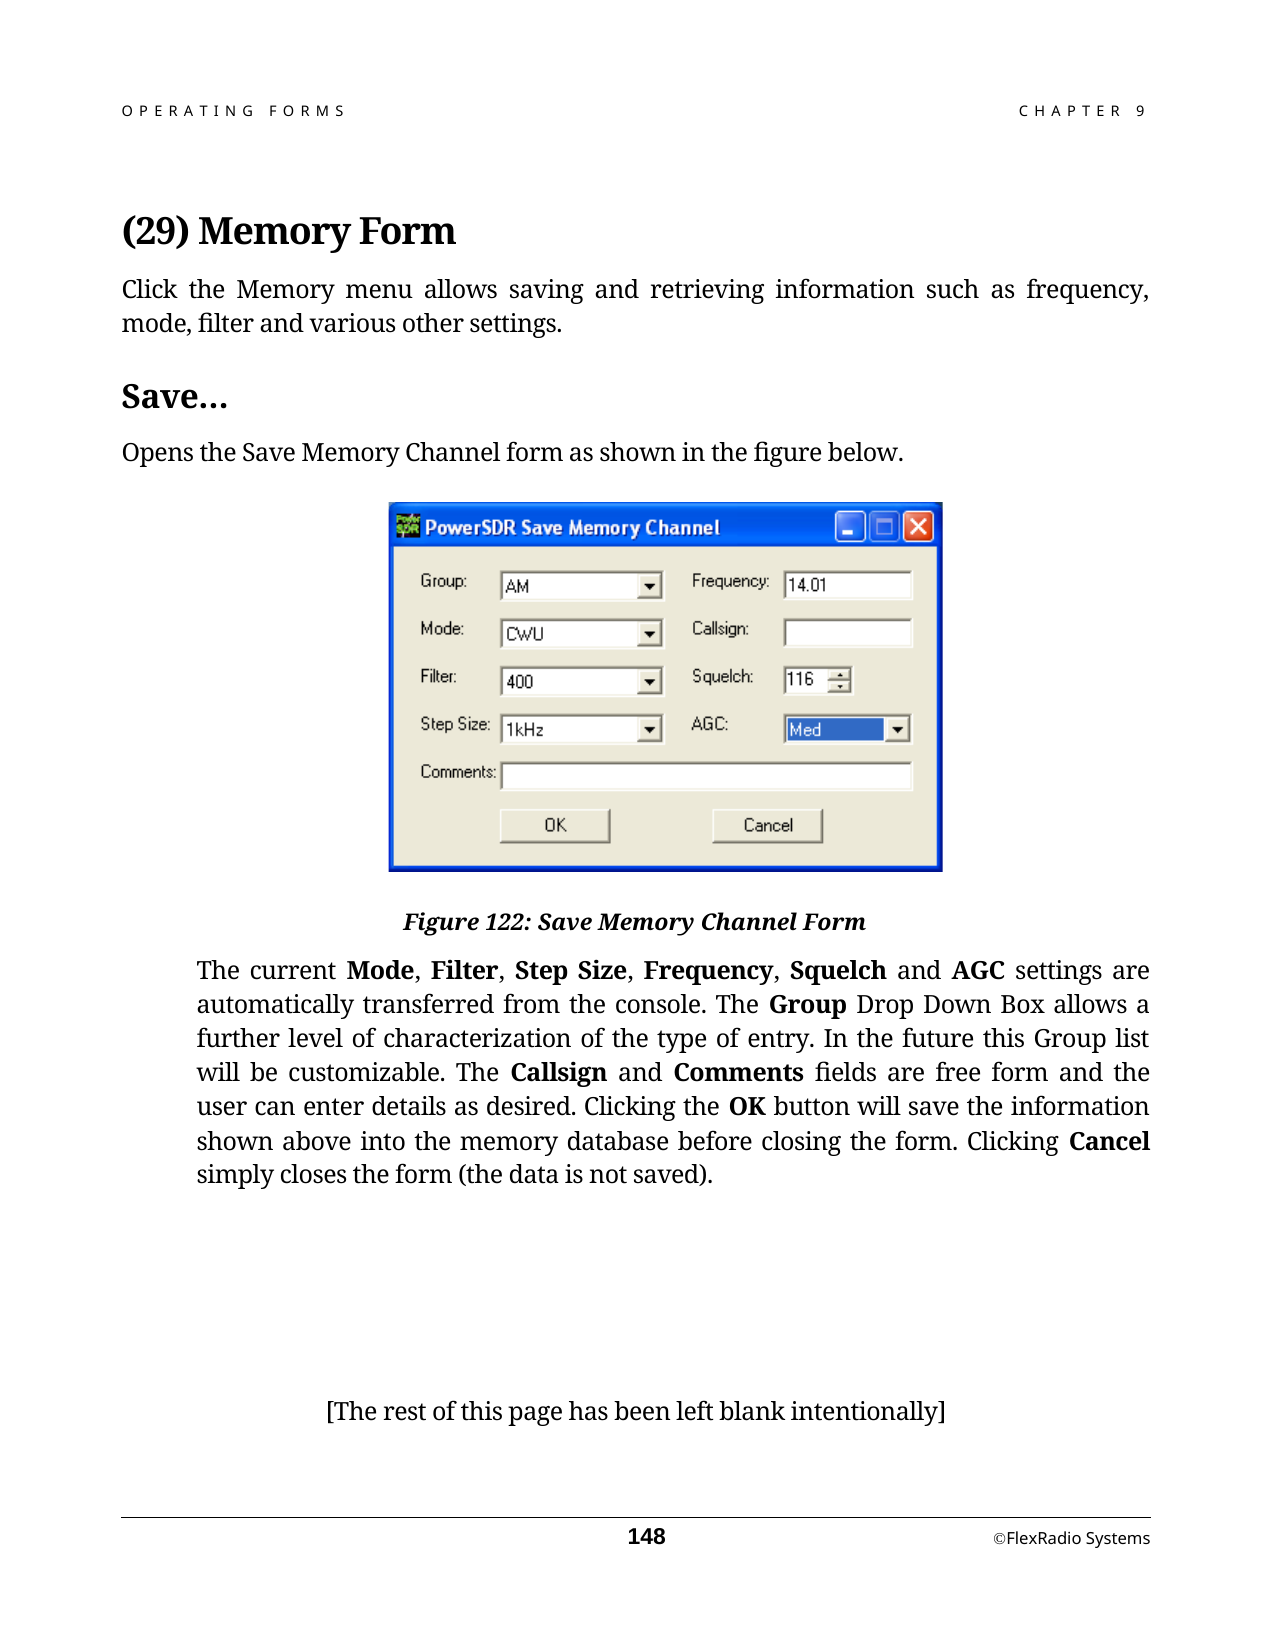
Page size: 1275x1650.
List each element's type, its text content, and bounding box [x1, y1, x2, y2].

text Opens the Save Memory Channel form as shown in the figure below. [121, 434, 1151, 468]
subtitle (29) Memory Form [121, 204, 1151, 255]
subtitle Save… [121, 372, 1151, 418]
text Figure 122: Save Memory Channel Form [121, 906, 1151, 937]
text The current Mode, Filter, Step Size, Frequency, Squelch and AGC settings are automatically transferred from the console. The Group Drop Down Box allows a further level of characterization of the type of entry. In the future this Group list will be customizable. The Callsign and Comments fields are free form and the user can enter details as desired. Clicking the OK button will save the information shown above into the memory database before closing the form. Clicking Cancel simply closes the form (the data is not saved). [196, 953, 1151, 1191]
text [The rest of this page has been left blank intentionally] [121, 1393, 1151, 1427]
text Click the Memory menu allows saving and retrieving information such as frequency, mode, filter and various other settings. [121, 272, 1151, 340]
picture [388, 502, 943, 872]
